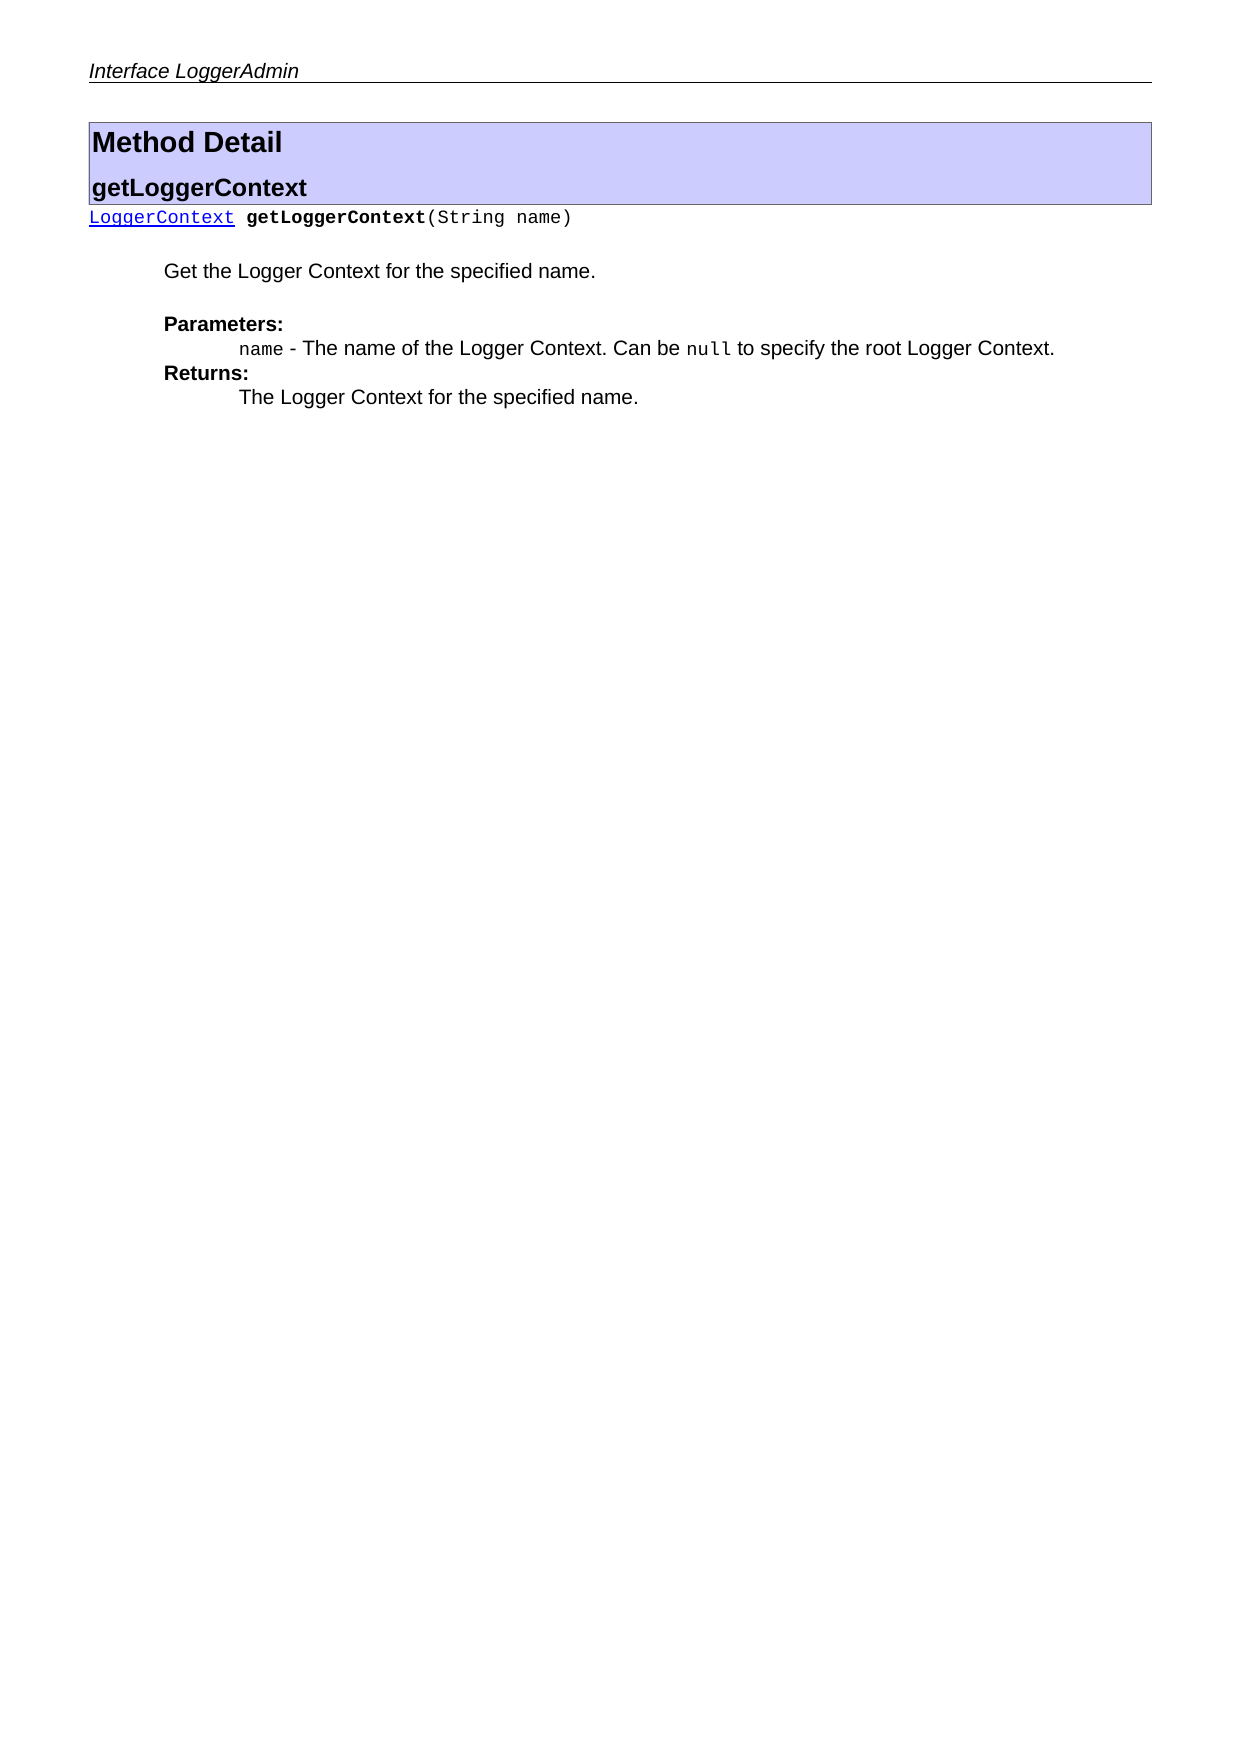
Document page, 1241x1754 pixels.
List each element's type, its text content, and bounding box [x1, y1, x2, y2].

subtitle getLoggerContext [90, 170, 1151, 204]
text name - The name of the Logger Context. Can be null to specify the root Logger Context. [238, 336, 1152, 361]
text Returns: [163, 361, 1152, 385]
text Get the Logger Context for the specified name. [163, 258, 1152, 282]
text LoggerContext getLoggerContext(String name) [88, 208, 1152, 229]
subtitle Method Detail [90, 123, 1151, 158]
text The Logger Context for the specified name. [238, 385, 1152, 409]
text Parameters: [163, 312, 1152, 336]
